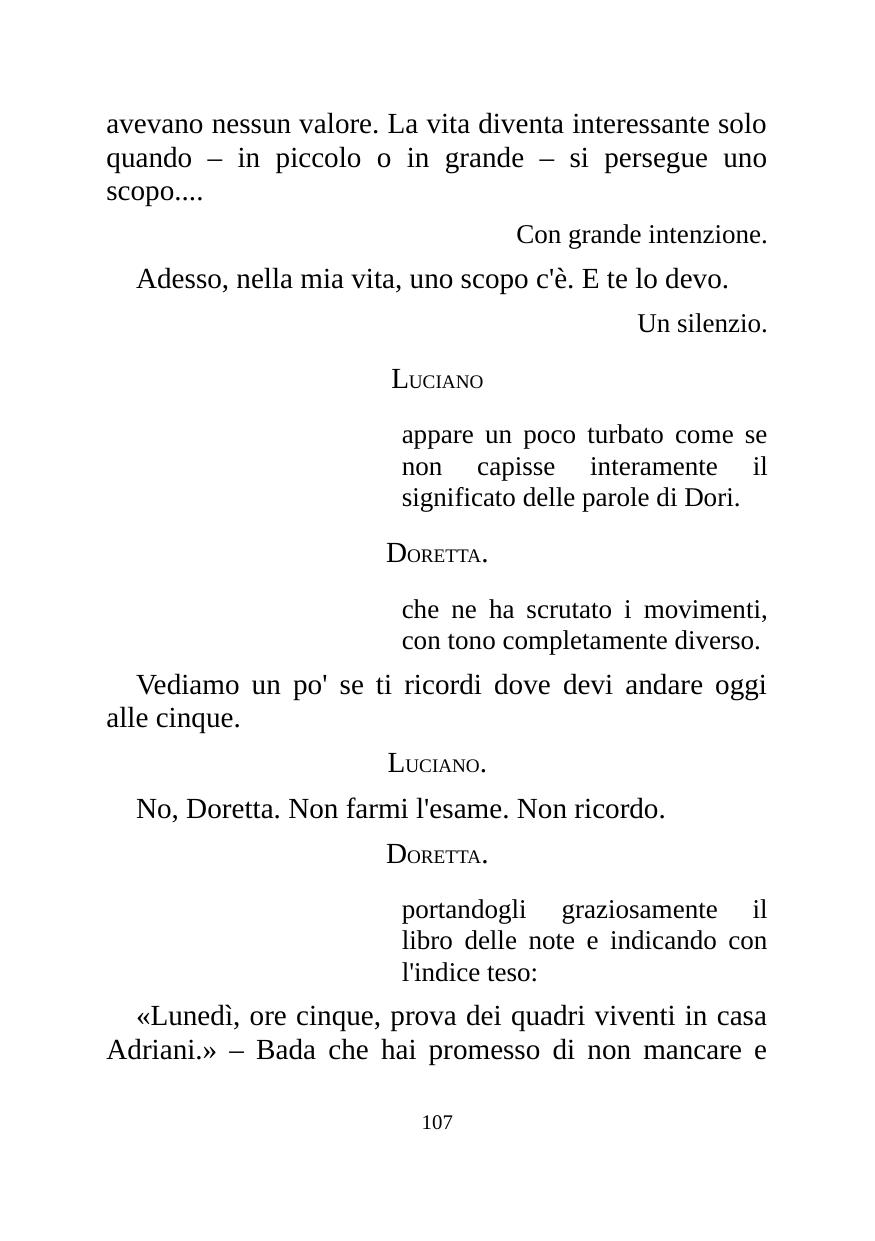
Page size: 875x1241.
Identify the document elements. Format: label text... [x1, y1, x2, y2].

text portandogli graziosamente il libro delle note e indicando con l'indice teso: [402, 893, 768, 987]
text No, Doretta. Non farmi l'esame. Non ricordo. [106, 791, 768, 824]
text Luciano. [106, 746, 768, 779]
text Doretta. [106, 836, 768, 870]
text appare un poco turbato come se non capisse interamente il significato delle parole di Dori. [402, 419, 768, 512]
text Luciano [106, 362, 768, 395]
text «Lunedì, ore cinque, prova dei quadri viventi in casa Adriani.» – Bada che hai promesso di non mancare e [106, 998, 768, 1066]
text Adesso, nella mia vita, uno scopo c'è. E te lo devo. [106, 262, 768, 295]
text Un silenzio. [402, 307, 768, 338]
text avevano nessun valore. La vita diventa interessante solo quando – in piccolo o in grande – si persegue uno scopo.... [106, 106, 768, 207]
text Con grande intenzione. [402, 219, 768, 250]
text che ne ha scrutato i movimenti, con tono completamente diverso. [402, 593, 768, 655]
text Vediamo un po' se ti ricordi dove devi andare oggi alle cinque. [106, 667, 768, 734]
text Doretta. [106, 536, 768, 569]
